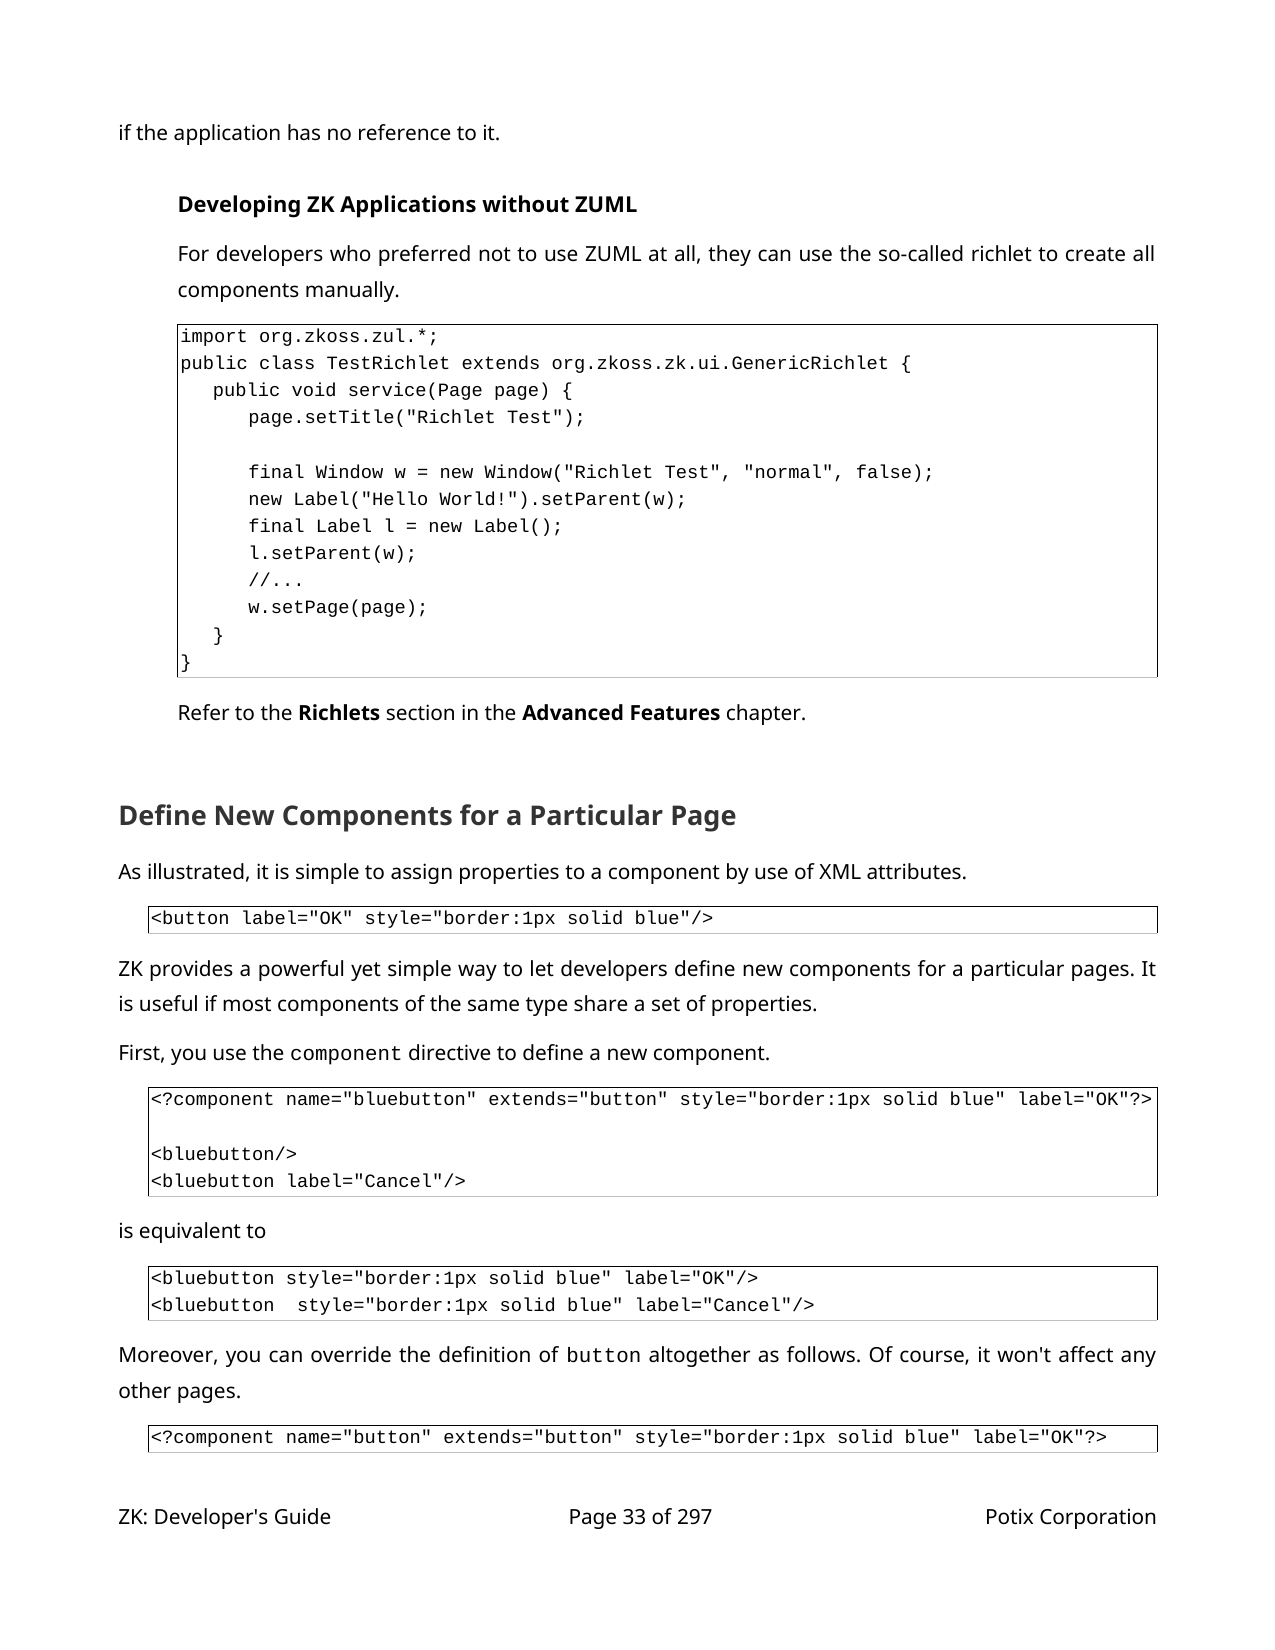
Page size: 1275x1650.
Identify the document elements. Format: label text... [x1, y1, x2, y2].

text public class TestRichlet extends org.zkoss.zk.ui.GenericRichlet { [178, 351, 1157, 375]
text final Label l = new Label(); [178, 514, 1157, 538]
text First, you use the component directive to define a new component. [118, 1038, 1157, 1067]
text <?component name="button" extends="button" style="border:1px solid blue" label="OK"?> [149, 1426, 1157, 1452]
subtitle Define New Components for a Particular Page [118, 797, 1157, 833]
text } [178, 650, 1157, 677]
text if the application has no reference to it. [118, 118, 1157, 146]
text <bluebutton label="Cancel"/> [149, 1169, 1157, 1196]
text } [178, 623, 1157, 647]
text ZK provides a powerful yet simple way to let developers define new components for a particular pages. It is useful if most components of the same type share a set of properties. [118, 954, 1157, 1017]
text <bluebutton style="border:1px solid blue" label="Cancel"/> [149, 1293, 1157, 1320]
text As illustrated, it is simple to assign properties to a component by use of XML attributes. [118, 857, 1157, 885]
text <?component name="bluebutton" extends="button" style="border:1px solid blue" label="OK"?> [149, 1088, 1157, 1111]
text Refer to the Richlets section in the Advanced Features chapter. [177, 698, 1157, 726]
text w.setPage(page); [178, 595, 1157, 620]
text l.setParent(w); [178, 541, 1157, 565]
text <button label="OK" style="border:1px solid blue"/> [149, 907, 1157, 933]
text is equivalent to [118, 1217, 1157, 1245]
text public void service(Page page) { [178, 378, 1157, 402]
text <bluebutton/> [149, 1142, 1157, 1166]
text Moreover, you can override the definition of button altogether as follows. Of course, it won't affect any other pages. [118, 1341, 1157, 1404]
subtitle Developing ZK Applications without ZUML [177, 189, 1157, 219]
text //... [178, 568, 1157, 592]
text import org.zkoss.zul.*; [178, 325, 1157, 348]
text <bluebutton style="border:1px solid blue" label="OK"/> [149, 1267, 1157, 1290]
text final Window w = new Window("Richlet Test", "normal", false); [178, 459, 1157, 484]
text For developers who preferred not to use ZUML at all, they can use the so-called richlet to create all components manually. [177, 239, 1157, 303]
text page.setTitle("Richlet Test"); [178, 405, 1157, 429]
text new Label("Hello World!").setParent(w); [178, 487, 1157, 511]
